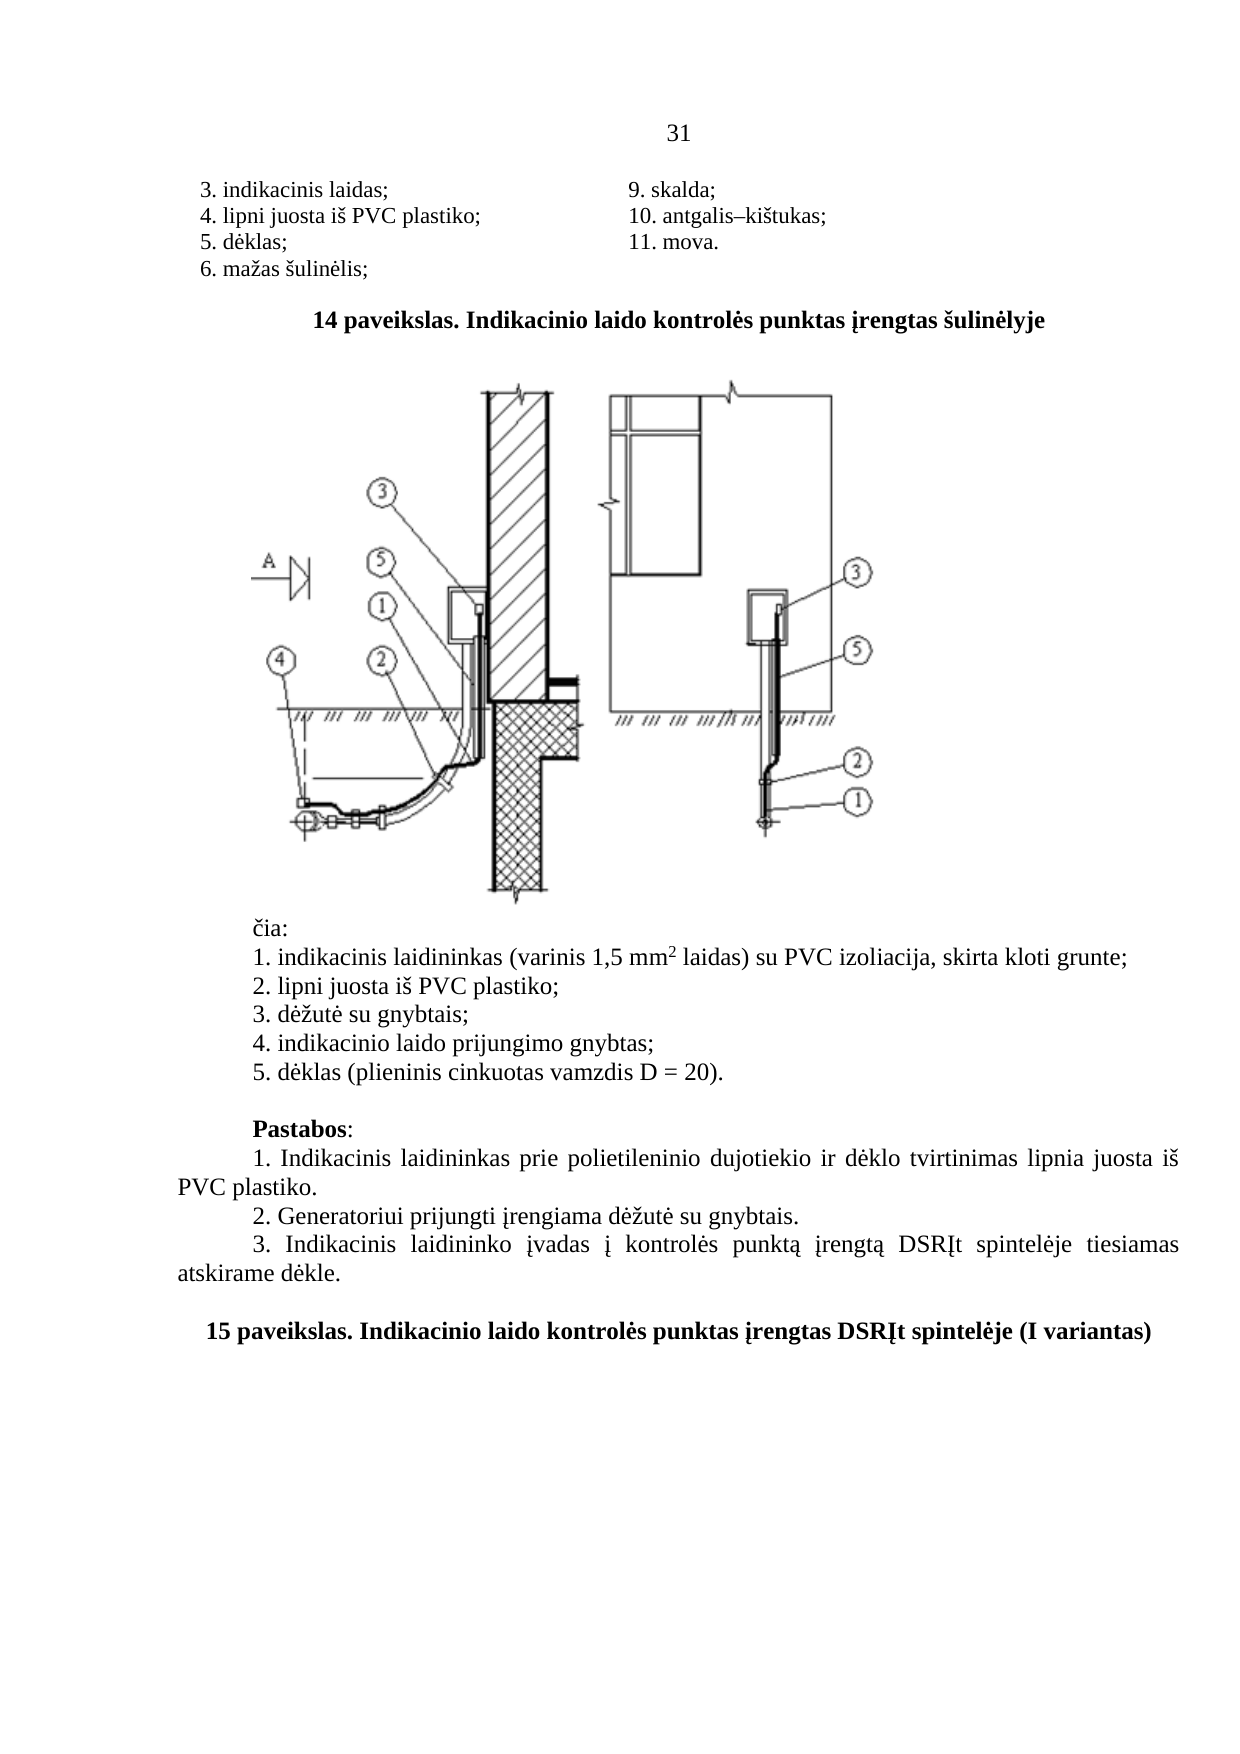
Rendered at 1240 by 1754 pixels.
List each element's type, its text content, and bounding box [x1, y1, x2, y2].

text 3. dėžutė su gnybtais; [177, 999, 1181, 1028]
text 1. indikacinis laidininkas (varinis 1,5 mm2 laidas) su PVC izoliacija, skirta kloti grunte; [177, 942, 1181, 971]
text 4. indikacinio laido prijungimo gnybtas; [177, 1028, 1181, 1057]
text čia: [177, 913, 1181, 942]
table_cell 3. indikacinis laidas; [189, 176, 617, 202]
table_cell 4. lipni juosta iš PVC plastiko; [189, 202, 617, 228]
text 14 paveikslas. Indikacinio laido kontrolės punktas įrengtas šulinėlyje [177, 305, 1181, 334]
text 3. indikacinis laidininko įvadas į kontrolės punktą įrengtą DSRĮt spintelėje tiesiamas atskirame dėkle. [177, 1229, 1181, 1287]
text Pastabos: [177, 1114, 1181, 1143]
text 15 paveikslas. Indikacinio laido kontrolės punktas įrengtas DSRĮt spintelėje (I variantas) [177, 1316, 1181, 1344]
table_cell 9. skalda; [617, 176, 1060, 202]
table_cell 5. dėklas; [189, 228, 617, 255]
text 2. Generatoriui prijungti įrengiama dėžutė su gnybtais. [177, 1201, 1181, 1229]
table_cell 11. mova. [617, 228, 1060, 255]
text 1. indikacinis laidininkas prie polietileninio dujotiekio ir dėklo tvirtinimas lipnia juosta iš PVC plastiko. [177, 1143, 1181, 1201]
table_cell 10. antgalis–kištukas; [617, 202, 1060, 228]
text 5. dėklas (plieninis cinkuotas vamzdis D = 20). [177, 1057, 1181, 1086]
text 2. lipni juosta iš PVC plastiko; [177, 971, 1181, 999]
table_cell 6. mažas šulinėlis; [189, 255, 617, 281]
table_cell [617, 255, 1060, 281]
